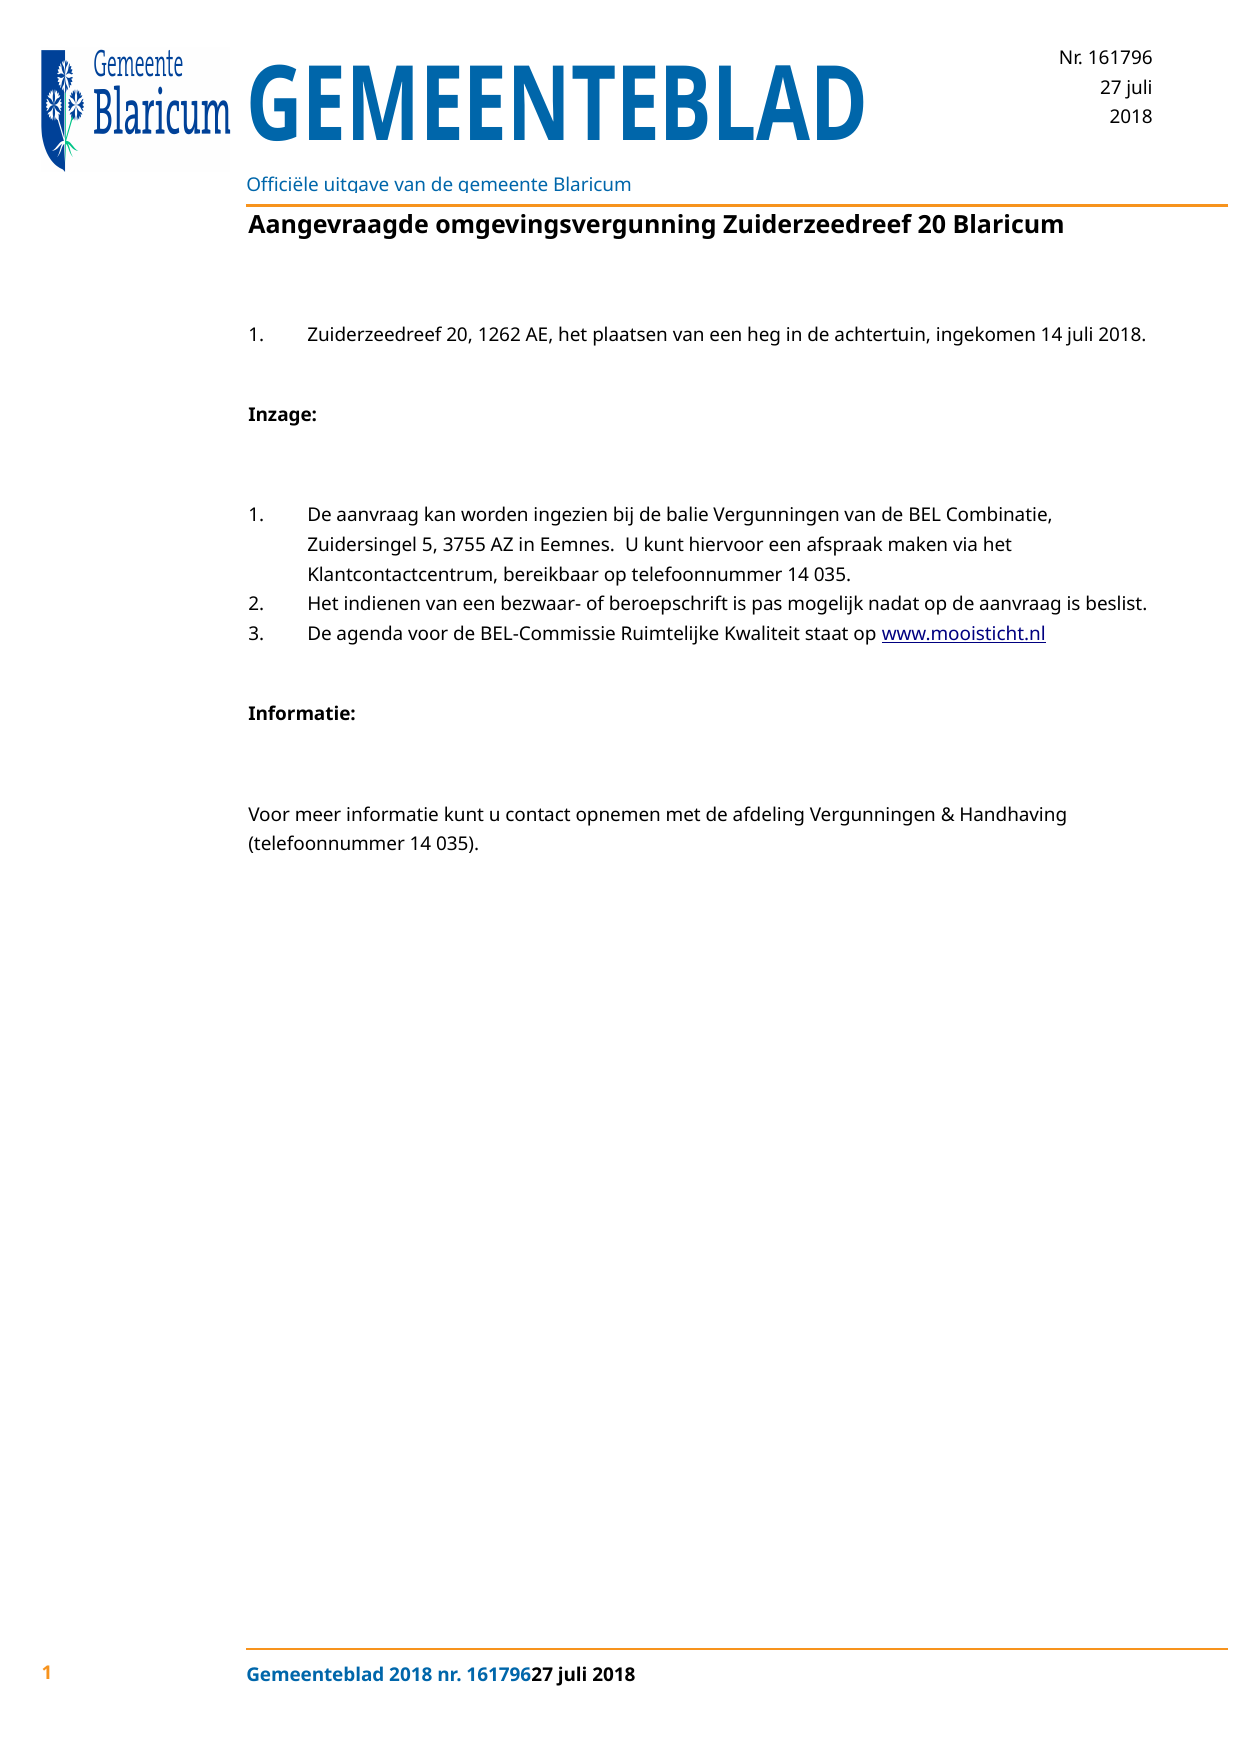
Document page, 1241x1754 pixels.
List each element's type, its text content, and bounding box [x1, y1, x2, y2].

list De agenda voor de BEL-Commissie Ruimtelijke Kwaliteit staat op www.mooisticht.nl [248, 620, 1152, 646]
text Voor meer informatie kunt u contact opnemen met de afdeling Vergunningen & Handhaving (telefoonnummer 14 035). [248, 801, 1152, 856]
text Informatie: [248, 700, 1152, 726]
picture [41, 47, 231, 172]
list De aanvraag kan worden ingezien bij de balie Vergunningen van de BEL Combinatie, Zuidersingel 5, 3755 AZ in Eemnes. U kunt hiervoor een afspraak maken via het Klantcontactcentrum, bereikbaar op telefoonnummer 14 035. [248, 502, 1152, 586]
text Aangevraagde omgevingsvergunning Zuiderzeedreef 20 Blaricum [248, 207, 1152, 241]
text Inzage: [248, 401, 1152, 426]
list Het indienen van een bezwaar- of beroepschrift is pas mogelijk nadat op de aanvraag is beslist. [248, 590, 1152, 616]
list Zuiderzeedreef 20, 1262 AE, het plaatsen van een heg in de achtertuin, ingekomen 14 juli 2018. [248, 321, 1152, 346]
